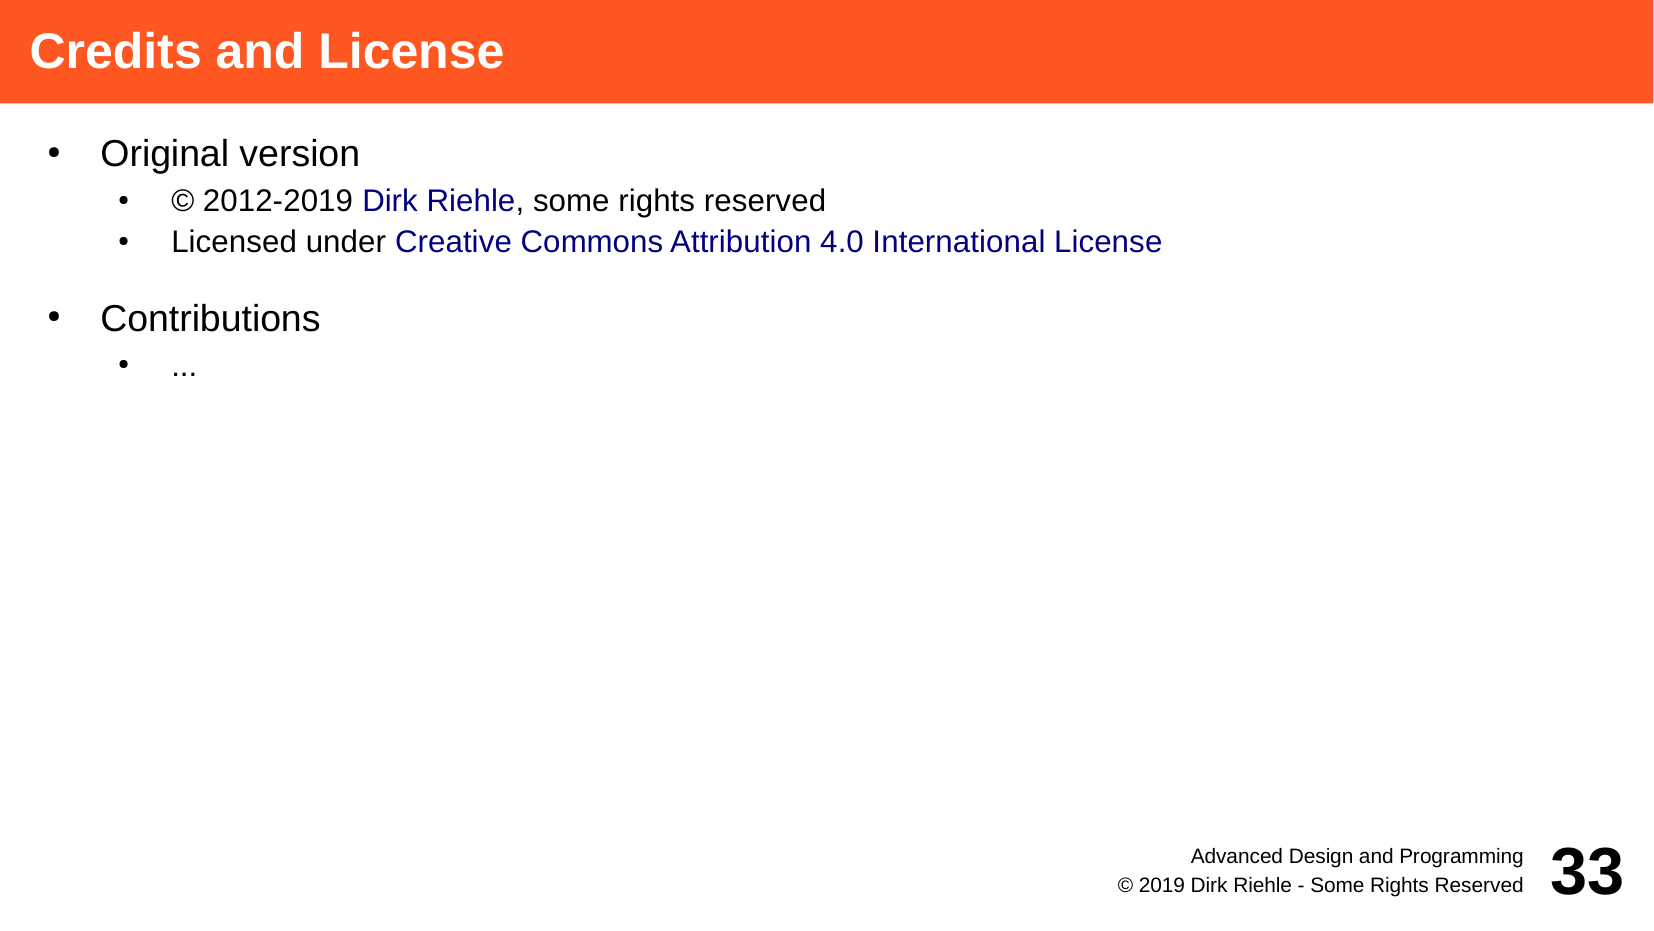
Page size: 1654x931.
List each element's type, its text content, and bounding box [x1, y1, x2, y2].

list Original version © 2012-2019 Dirk Riehle, some rights reserved Licensed under Creative Commons Attribution 4.0 International License Contributions ... [29, 132, 1625, 813]
title Credits and License [0, 0, 1654, 104]
